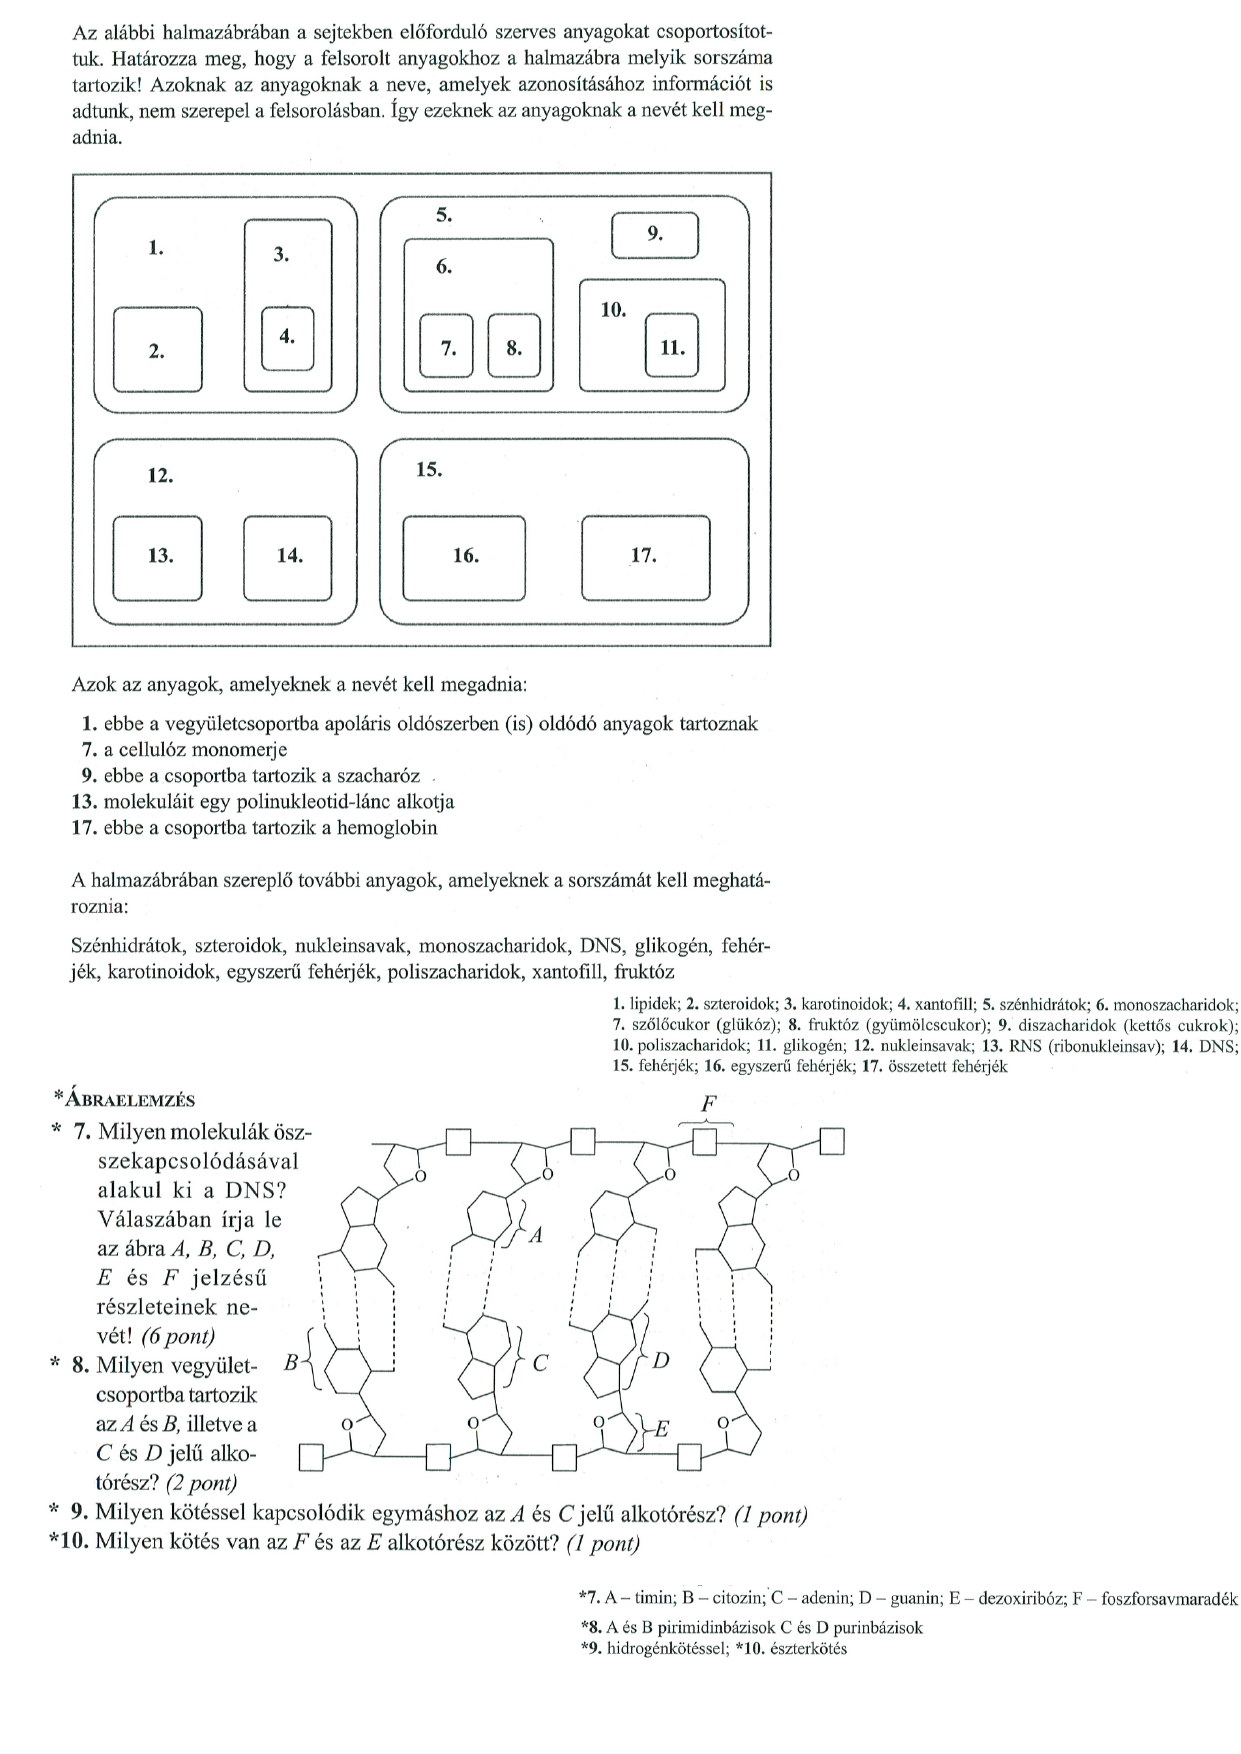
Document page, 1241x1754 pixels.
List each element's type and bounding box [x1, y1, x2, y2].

picture [570, 1585, 1240, 1668]
picture [65, 17, 774, 983]
picture [39, 1079, 848, 1558]
picture [607, 993, 1241, 1076]
